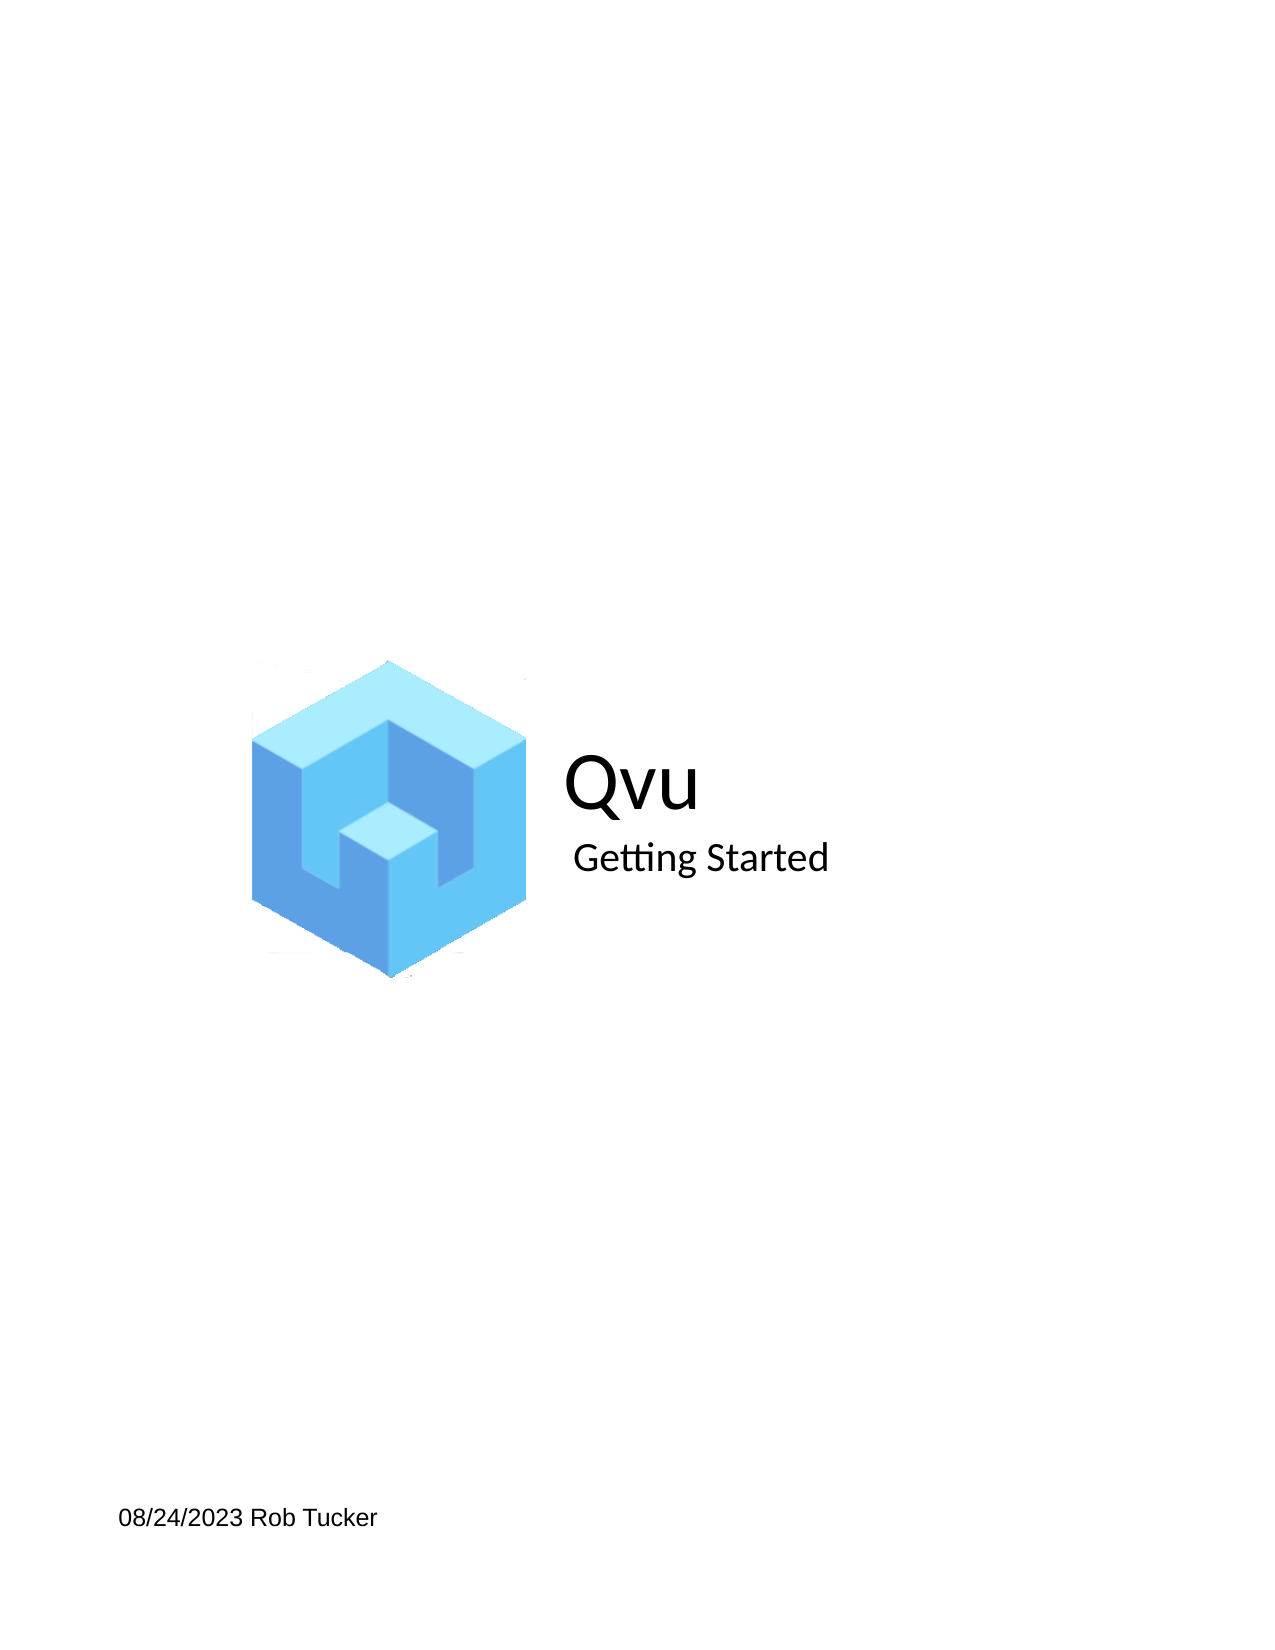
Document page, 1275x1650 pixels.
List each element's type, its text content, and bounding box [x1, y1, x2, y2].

text Qvu [526, 729, 1157, 831]
text [118, 831, 251, 881]
text [118, 729, 251, 831]
picture [251, 652, 526, 982]
text Getting Started [526, 831, 1157, 881]
